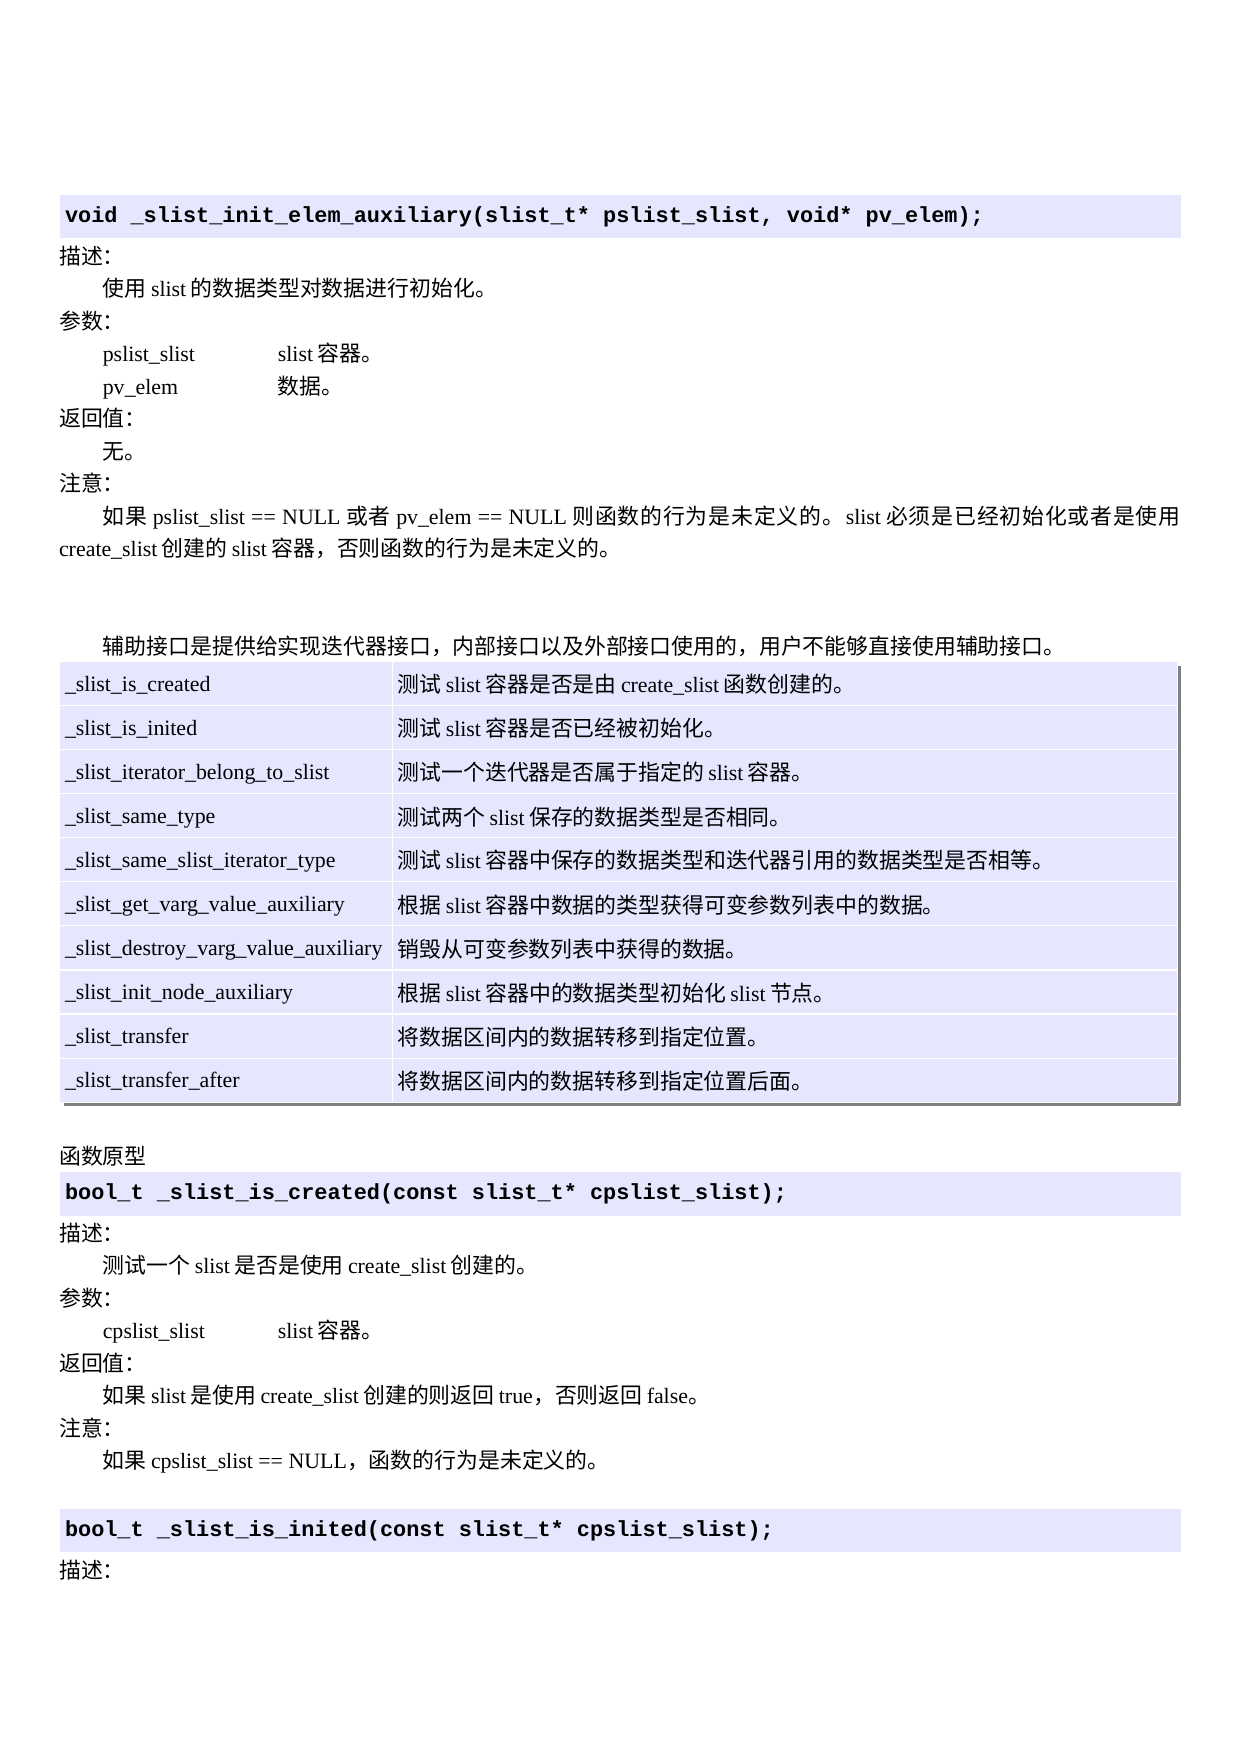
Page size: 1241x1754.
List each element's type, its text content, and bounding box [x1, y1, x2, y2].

table_header 测试slist容器是否是由create_slist函数创建的。 [393, 662, 1177, 705]
text 描述： [59, 1217, 1181, 1248]
table_cell 销毁从可变参数列表中获得的数据。 [393, 926, 1177, 969]
text cpslist_slist slist容器。 [59, 1313, 1181, 1346]
text 无。 [59, 433, 1181, 466]
table_cell 测试一个迭代器是否属于指定的slist容器。 [393, 750, 1177, 793]
table_cell _slist_destroy_varg_value_auxiliary [60, 926, 392, 969]
text 描述： [59, 1553, 1181, 1585]
text 函数原型 [59, 1139, 1181, 1171]
table_cell 将数据区间内的数据转移到指定位置。 [393, 1015, 1177, 1058]
text 返回值： [59, 401, 1181, 433]
table_cell _slist_is_inited [60, 706, 392, 749]
text 注意： [59, 466, 1181, 498]
text pslist_slist slist容器。 [59, 336, 1181, 368]
text 参数： [59, 1281, 1181, 1313]
table_cell _slist_iterator_belong_to_slist [60, 750, 392, 793]
table_header _slist_is_created [60, 662, 392, 705]
table_cell _slist_init_node_auxiliary [60, 971, 392, 1013]
table_header bool_t _slist_is_created(const slist_t* cpslist_slist); [60, 1172, 1181, 1216]
table_cell _slist_transfer_after [60, 1059, 392, 1102]
table_cell 根据slist容器中的数据类型初始化slist节点。 [393, 971, 1177, 1013]
table_cell _slist_same_type [60, 794, 392, 837]
table_cell 测试slist容器是否已经被初始化。 [393, 706, 1177, 749]
text 如果cpslist_slist == NULL，函数的行为是未定义的。 [59, 1443, 1181, 1476]
text 参数： [59, 303, 1181, 336]
table_cell _slist_transfer [60, 1015, 392, 1058]
table_cell 测试两个slist保存的数据类型是否相同。 [393, 794, 1177, 837]
table_cell _slist_get_varg_value_auxiliary [60, 882, 392, 925]
text 测试一个slist是否是使用create_slist创建的。 [59, 1248, 1181, 1281]
table_header bool_t _slist_is_inited(const slist_t* cpslist_slist); [60, 1509, 1181, 1552]
text pv_elem 数据。 [59, 368, 1181, 401]
text 辅助接口是提供给实现迭代器接口，内部接口以及外部接口使用的，用户不能够直接使用辅助接口。 [59, 628, 1181, 661]
table_cell 将数据区间内的数据转移到指定位置后面。 [393, 1059, 1177, 1102]
text 如果slist是使用create_slist创建的则返回true，否则返回false。 [59, 1378, 1181, 1411]
table_cell 测试slist容器中保存的数据类型和迭代器引用的数据类型是否相等。 [393, 838, 1177, 881]
table_cell 根据slist容器中数据的类型获得可变参数列表中的数据。 [393, 882, 1177, 925]
text 如果pslist_slist == NULL或者pv_elem == NULL则函数的行为是未定义的。slist必须是已经初始化或者是使用create_slist创建的slist容器，否则函数的行为是未定义的。 [59, 498, 1181, 563]
text 使用slist的数据类型对数据进行初始化。 [59, 271, 1181, 303]
text 返回值： [59, 1346, 1181, 1378]
table_cell _slist_same_slist_iterator_type [60, 838, 392, 881]
text 注意： [59, 1411, 1181, 1443]
table_header void _slist_init_elem_auxiliary(slist_t* pslist_slist, void* pv_elem); [60, 195, 1181, 238]
text 描述： [59, 240, 1181, 271]
